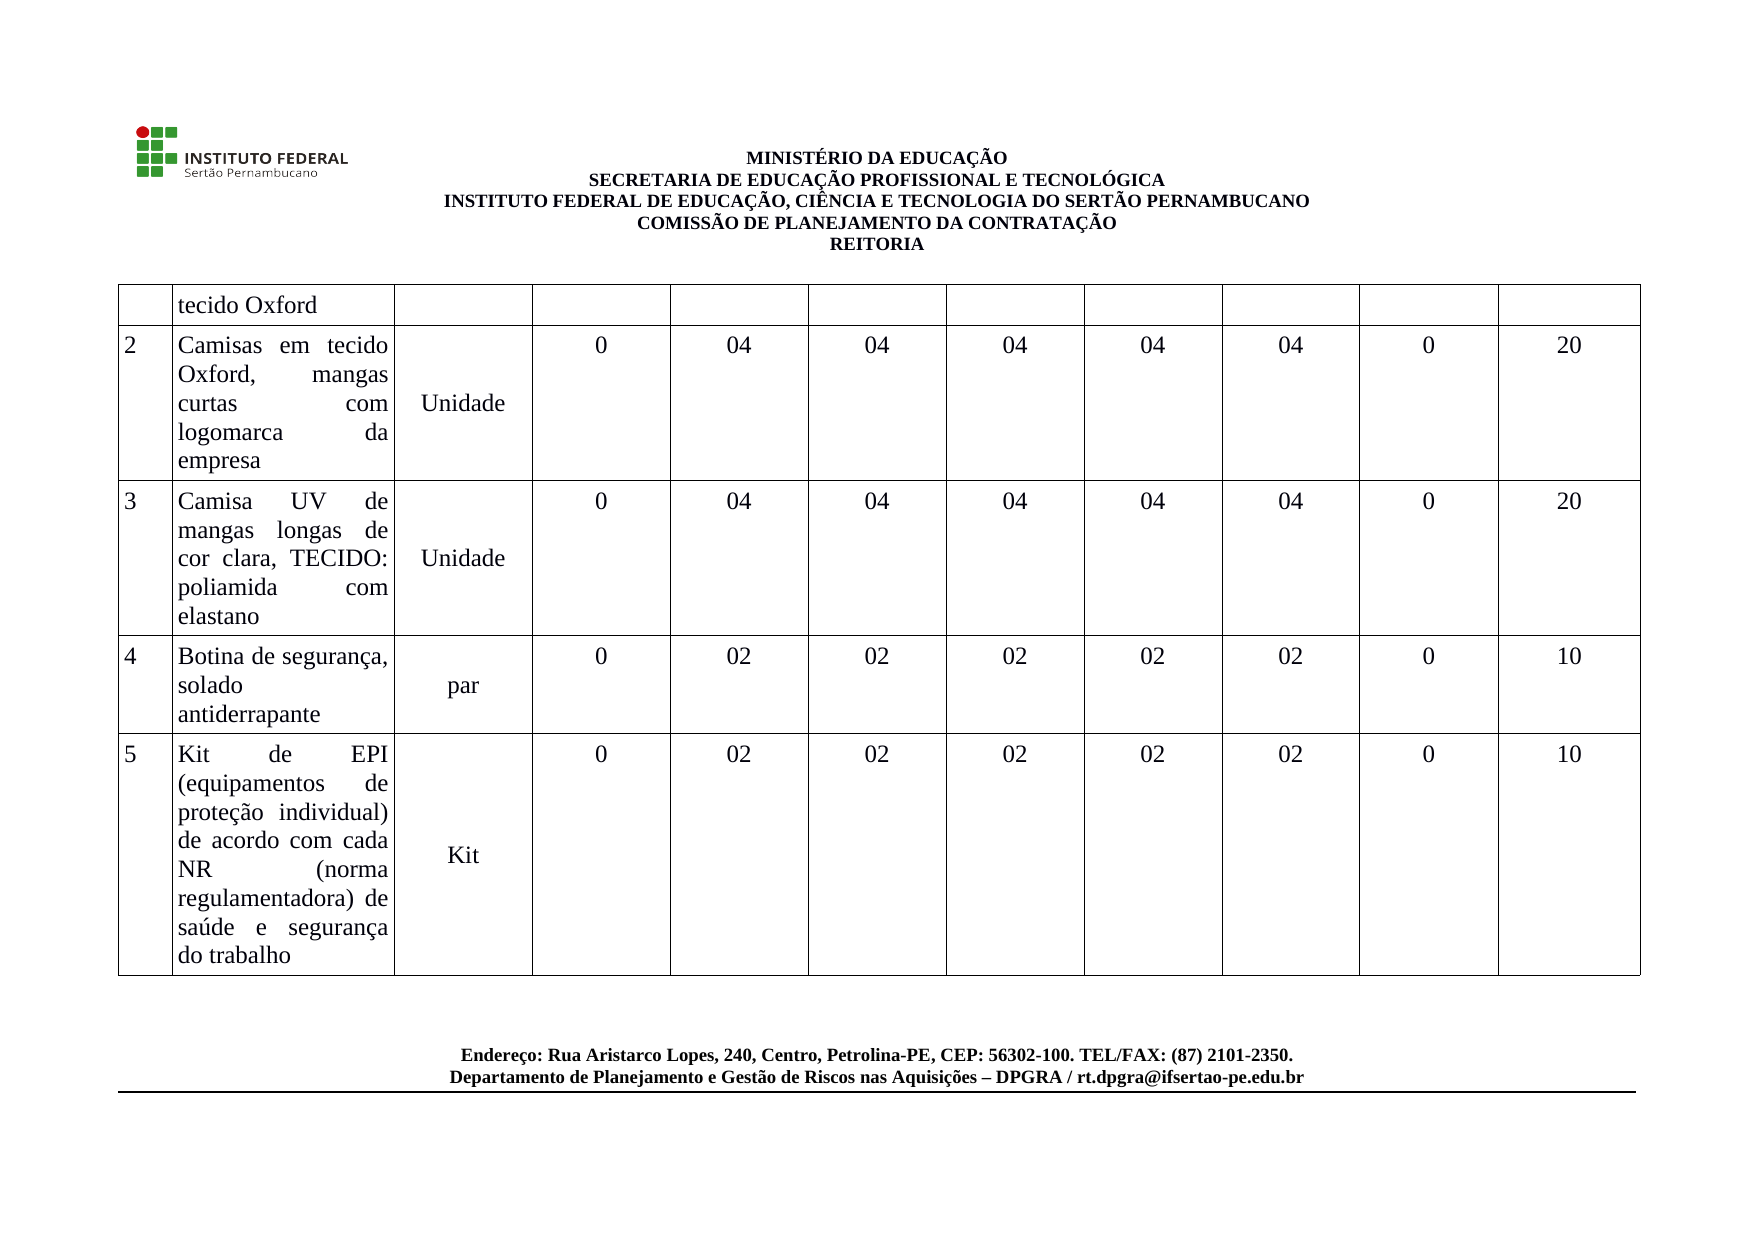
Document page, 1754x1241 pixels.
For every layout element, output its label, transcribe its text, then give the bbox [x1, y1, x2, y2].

table_cell 04 [1223, 481, 1359, 635]
table_cell [1499, 285, 1640, 324]
table_cell 0 [533, 734, 670, 975]
table_cell 04 [809, 326, 946, 480]
table_cell 3 [119, 481, 172, 635]
table_cell 20 [1499, 481, 1640, 635]
table_cell 02 [671, 734, 808, 975]
table_cell 0 [533, 636, 670, 733]
table_cell 02 [809, 734, 946, 975]
table_cell 10 [1499, 636, 1640, 733]
table_cell 2 [119, 326, 172, 480]
table_cell [947, 285, 1084, 324]
table_cell 10 [1499, 734, 1640, 975]
table_cell 4 [119, 636, 172, 733]
picture [136, 126, 349, 177]
table_cell Botina de segurança, solado antiderrapante [173, 636, 394, 733]
table_cell 0 [1360, 636, 1498, 733]
table_cell Camisa UV de mangas longas de cor clara, TECIDO: poliamida com elastano [173, 481, 394, 635]
table_cell 04 [947, 481, 1084, 635]
table_cell 04 [947, 326, 1084, 480]
table_cell [809, 285, 946, 324]
table_cell 0 [1360, 734, 1498, 975]
table_cell 02 [1085, 636, 1222, 733]
table_cell Unidade [395, 481, 532, 635]
table_cell 0 [1360, 326, 1498, 480]
table_cell 04 [671, 481, 808, 635]
table_cell Kit [395, 734, 532, 975]
table_cell tecido Oxford [173, 285, 394, 324]
table_cell [119, 285, 172, 324]
table_cell par [395, 636, 532, 733]
table_cell 02 [809, 636, 946, 733]
table_cell 20 [1499, 326, 1640, 480]
table_cell 02 [947, 734, 1084, 975]
table_cell 04 [809, 481, 946, 635]
table_cell 02 [947, 636, 1084, 733]
table_cell [533, 285, 670, 324]
table_cell Unidade [395, 326, 532, 480]
table_cell [671, 285, 808, 324]
table_cell 0 [533, 326, 670, 480]
table_cell Camisas em tecido Oxford, mangas curtas com logomarca da empresa [173, 326, 394, 480]
table_cell [1085, 285, 1222, 324]
table_cell [1223, 285, 1359, 324]
table_cell 02 [1223, 636, 1359, 733]
table_cell [1360, 285, 1498, 324]
table_cell 04 [1223, 326, 1359, 480]
table_cell Kit de EPI (equipamentos de proteção individual) de acordo com cada NR (norma regulamentadora) de saúde e segurança do trabalho [173, 734, 394, 975]
table_cell 02 [1085, 734, 1222, 975]
table_cell 04 [1085, 326, 1222, 480]
table_cell 02 [671, 636, 808, 733]
table_cell 0 [533, 481, 670, 635]
table_cell 5 [119, 734, 172, 975]
table_cell 04 [1085, 481, 1222, 635]
table_cell [395, 285, 532, 324]
table_cell 02 [1223, 734, 1359, 975]
table_cell 0 [1360, 481, 1498, 635]
table_cell 04 [671, 326, 808, 480]
